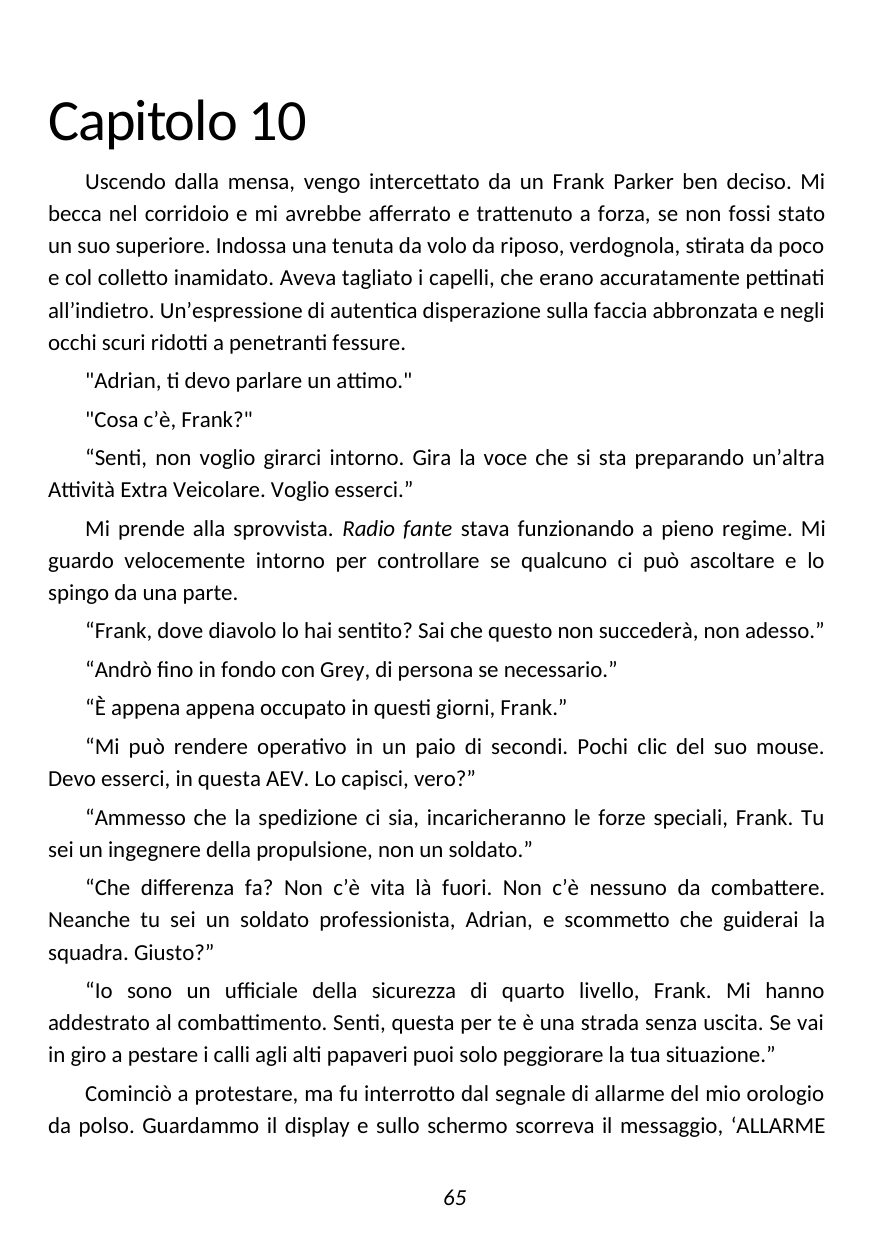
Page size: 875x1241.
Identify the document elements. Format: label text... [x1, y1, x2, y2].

text “È appena appena occupato in questi giorni, Frank.” [48, 693, 826, 722]
text "Cosa c’è, Frank?" [48, 405, 826, 433]
text "Adrian, ti devo parlare un attimo." [48, 366, 826, 394]
text “Ammesso che la spedizione ci sia, incaricheranno le forze speciali, Frank. Tu sei un ingegnere della propulsione, non un soldato.” [48, 803, 826, 863]
text “Io sono un ufficiale della sicurezza di quarto livello, Frank. Mi hanno addestrato al combattimento. Senti, questa per te è una strada senza uscita. Se vai in giro a pestare i calli agli alti papaveri puoi solo peggiorare la tua situazione.” [48, 976, 826, 1068]
text “Senti, non voglio girarci intorno. Gira la voce che si sta preparando un’altra Attività Extra Veicolare. Voglio esserci.” [48, 443, 826, 503]
text Uscendo dalla mensa, vengo intercettato da un Frank Parker ben deciso. Mi becca nel corridoio e mi avrebbe afferrato e trattenuto a forza, se non fossi stato un suo superiore. Indossa una tenuta da volo da riposo, verdognola, stirata da poco e col colletto inamidato. Aveva tagliato i capelli, che erano accuratamente pettinati all’indietro. Un’espressione di autentica disperazione sulla faccia abbronzata e negli occhi scuri ridotti a penetranti fessure. [48, 167, 826, 356]
text “Andrò fino in fondo con Grey, di persona se necessario.” [48, 655, 826, 683]
text Capitolo 10 [48, 83, 826, 154]
text “Frank, dove diavolo lo hai sentito? Sai che questo non succederà, non adesso.” [48, 617, 826, 645]
text “Mi può rendere operativo in un paio di secondi. Pochi clic del suo mouse. Devo esserci, in questa AEV. Lo capisci, vero?” [48, 732, 826, 792]
text Cominciò a protestare, ma fu interrotto dal segnale di allarme del mio orologio da polso. Guardammo il display e sullo schermo scorreva il messaggio, ‘ALLARME [48, 1079, 826, 1139]
text Mi prende alla sprovvista. Radio fante stava funzionando a pieno regime. Mi guardo velocemente intorno per controllare se qualcuno ci può ascoltare e lo spingo da una parte. [48, 514, 826, 606]
text “Che differenza fa? Non c’è vita là fuori. Non c’è nessuno da combattere. Neanche tu sei un soldato professionista, Adrian, e scommetto che guiderai la squadra. Giusto?” [48, 873, 826, 966]
